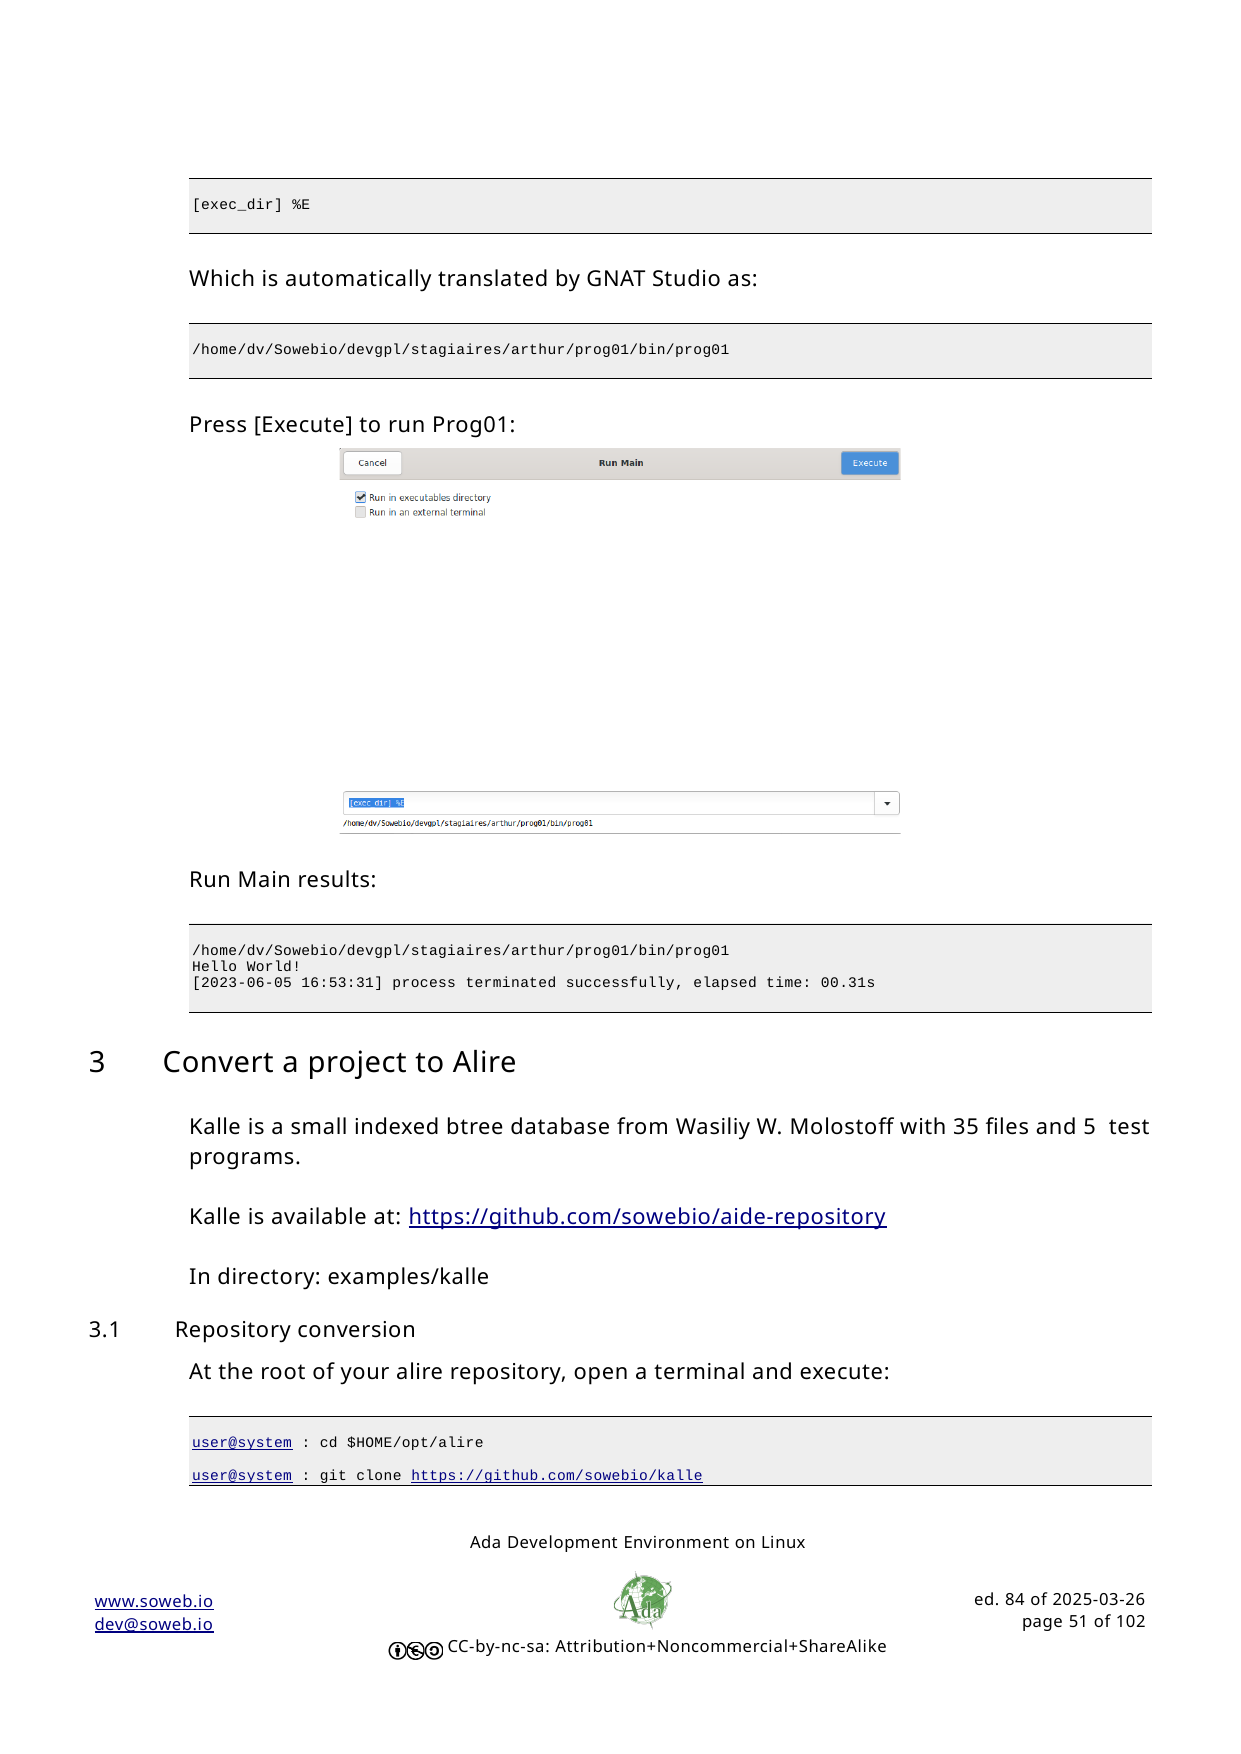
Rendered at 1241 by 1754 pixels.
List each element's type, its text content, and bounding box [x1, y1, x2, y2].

text Run Main results: [189, 863, 1152, 893]
list Hello World! [189, 956, 1152, 973]
list user@system : cd $HOME/opt/alire user@system : git clone https://github.com/sowebio/kalle [189, 1417, 1152, 1485]
picture [388, 1642, 443, 1660]
text Press [Execute] to run Prog01: [189, 408, 1152, 438]
text Which is automatically translated by GNAT Studio as: [189, 263, 1152, 293]
picture [613, 1571, 672, 1630]
subtitle Repository conversion [88, 1314, 1152, 1344]
text In directory: examples/kalle [189, 1261, 1152, 1291]
list [exec_dir] %E [189, 179, 1152, 233]
subtitle Convert a project to Alire [88, 1041, 1152, 1081]
list /home/dv/Sowebio/devgpl/stagiaires/arthur/prog01/bin/prog01 [189, 925, 1152, 956]
text Kalle is a small indexed btree database from Wasiliy W. Molostoff with 35 files and 5 test programs. [189, 1111, 1152, 1171]
list [2023-06-05 16:53:31] process terminated successfully, elapsed time: 00.31s [189, 973, 1152, 1012]
text At the root of your alire repository, open a terminal and execute: [189, 1356, 1152, 1386]
picture [339, 448, 901, 834]
list /home/dv/Sowebio/devgpl/stagiaires/arthur/prog01/bin/prog01 [189, 324, 1152, 378]
text Kalle is available at: https://github.com/sowebio/aide-repository [189, 1201, 1152, 1231]
